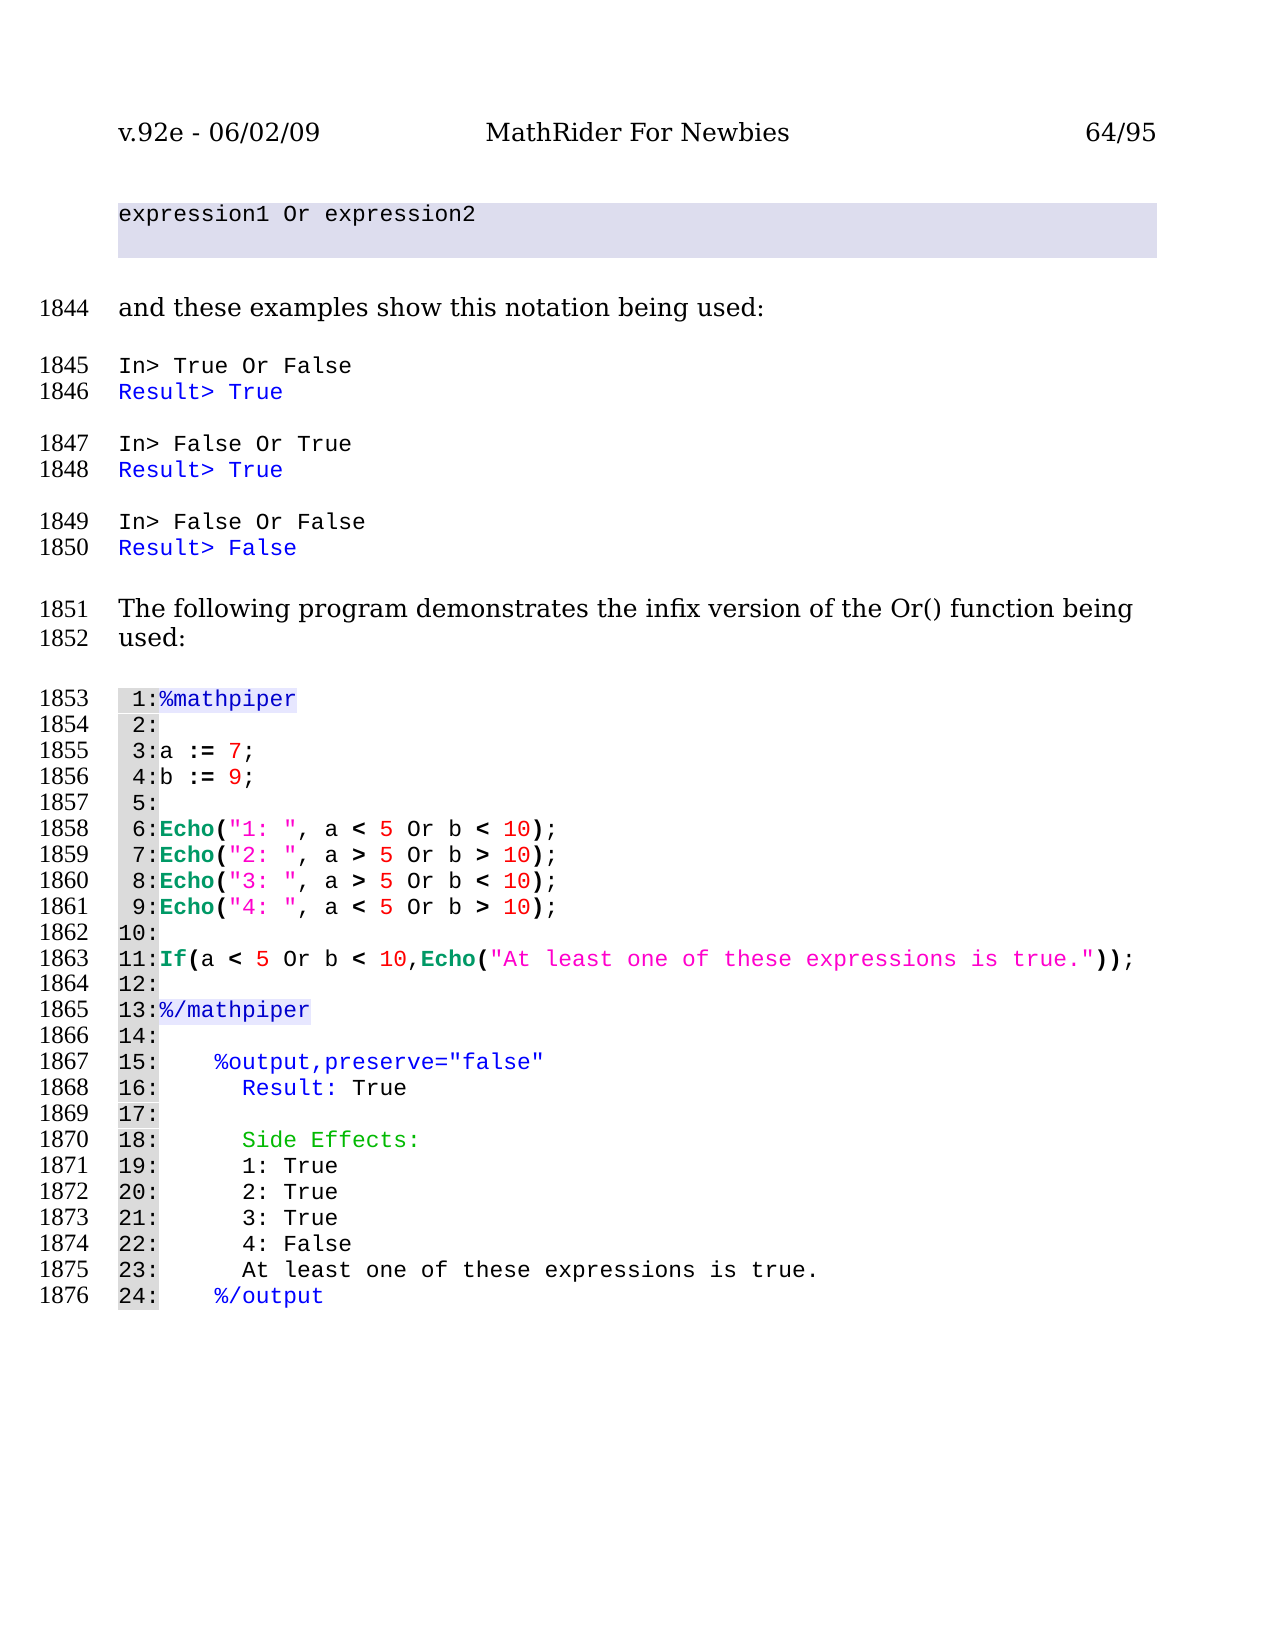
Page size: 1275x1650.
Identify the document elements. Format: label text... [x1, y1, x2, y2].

text 12: [118, 973, 1157, 999]
text 21: 3: True [118, 1206, 1157, 1232]
text 9:Echo("4: ", a < 5 Or b > 10); [118, 895, 1157, 921]
text 18: Side Effects: [118, 1128, 1157, 1154]
text 1:%mathpiper [118, 687, 1157, 713]
text 6:Echo("1: ", a < 5 Or b < 10); [118, 817, 1157, 843]
text 4:b := 9; [118, 765, 1157, 791]
text 2: [118, 713, 1157, 739]
text Result> True [118, 380, 1157, 406]
text 22: 4: False [118, 1232, 1157, 1258]
table_header expression1 Or expression2 [118, 203, 1157, 258]
text 10: [118, 921, 1157, 947]
text 23: At least one of these expressions is true. [118, 1258, 1157, 1284]
text 24: %/output [118, 1284, 1157, 1310]
text 20: 2: True [118, 1180, 1157, 1206]
text 15: %output,preserve="false" [118, 1051, 1157, 1077]
text 5: [118, 791, 1157, 817]
text The following program demonstrates the infix version of the Or() function being used: [118, 594, 1157, 652]
text 19: 1: True [118, 1154, 1157, 1180]
text In> False Or True [118, 432, 1157, 458]
text and these examples show this notation being used: [118, 293, 1157, 322]
text 3:a := 7; [118, 739, 1157, 765]
text In> False Or False [118, 510, 1157, 536]
text In> True Or False [118, 354, 1157, 380]
text 7:Echo("2: ", a > 5 Or b > 10); [118, 843, 1157, 869]
text 16: Result: True [118, 1077, 1157, 1102]
text Result> False [118, 536, 1157, 562]
text 11:If(a < 5 Or b < 10,Echo("At least one of these expressions is true.")); [118, 947, 1157, 973]
text 8:Echo("3: ", a > 5 Or b < 10); [118, 869, 1157, 895]
text Result> True [118, 458, 1157, 484]
text 17: [118, 1102, 1157, 1128]
text 14: [118, 1025, 1157, 1051]
text 13:%/mathpiper [118, 999, 1157, 1025]
